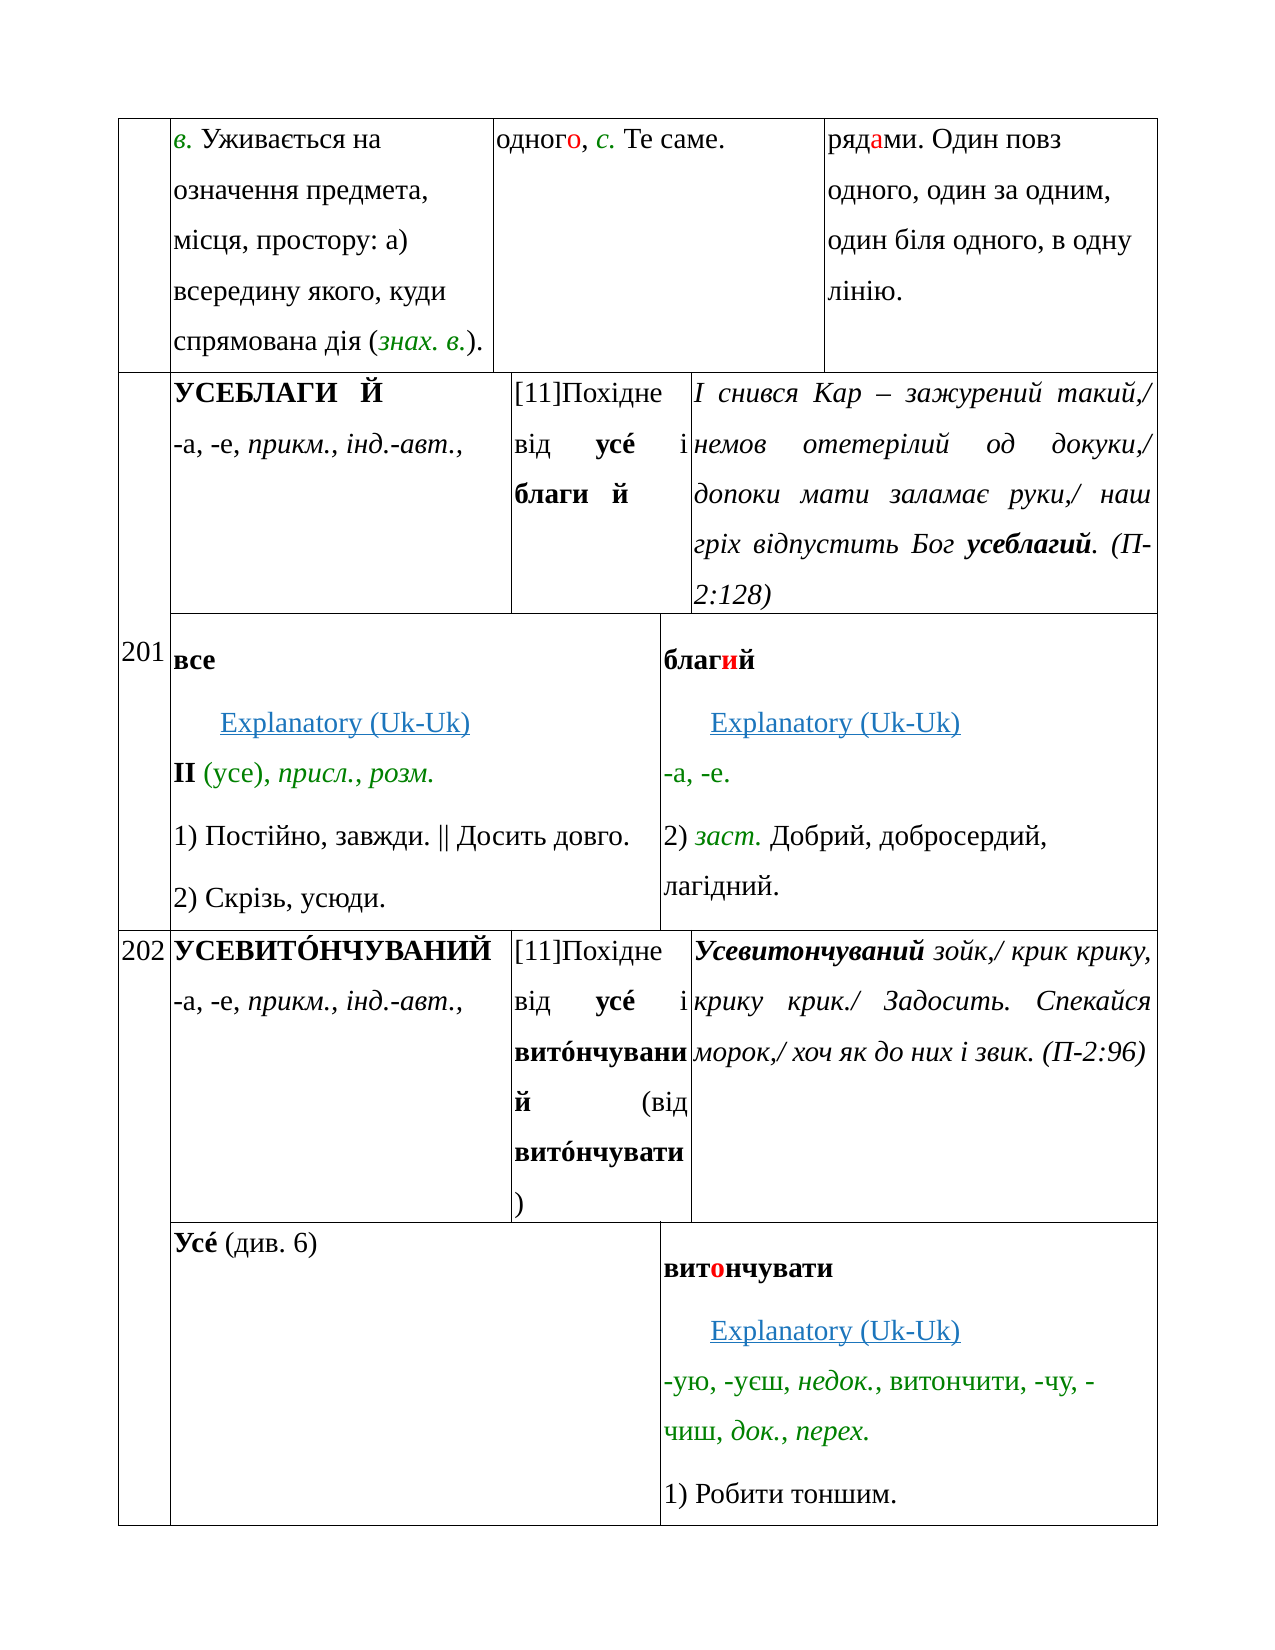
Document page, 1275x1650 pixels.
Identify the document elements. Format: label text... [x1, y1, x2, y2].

table_cell І снився Кар – зажурений такий,/ немов отетерілий од докуки,/ допоки мати заламає руки,/ наш гріх відпустить Бог усеблагий. (П-2:128) [692, 373, 1157, 613]
table_cell одного, с. Те саме. [494, 119, 824, 372]
table_cell благий Explanatory (Uk-Uk) -а, -е. 2) заст. Добрий, добросердий, лагідний. [661, 614, 1157, 930]
table_cell [11]Похідне від усé і благий [512, 373, 691, 613]
table_cell 202 [119, 931, 170, 1525]
table_cell Усевитончуваний зойк,/ крик крику, крику крик./ Задосить. Спекайся морок,/ хоч як до них і звик. (П-2:96) [692, 931, 1157, 1221]
table_cell [119, 119, 170, 372]
table_cell в. Уживається на означення предмета, місця, простору: а) всередину якого, куди спрямована дія (знах. в.). [171, 119, 493, 372]
table_cell [11]Похідне від усé і витóнчуваний (від витóнчувати) [512, 931, 691, 1221]
table_cell рядами. Один повз одного, один за одним, один біля одного, в одну лінію. [825, 119, 1157, 372]
table_cell все Explanatory (Uk-Uk) II (усе), присл., розм. 1) Постійно, завжди. || Досить довго. 2) Скрізь, усюди. [171, 614, 660, 930]
table_cell 201 [119, 373, 170, 930]
table_cell Усевитóнчуваний -а, -е, прикм., інд.-авт., [171, 931, 511, 1221]
table_cell Усеблагий -а, -е, прикм., інд.-авт., [171, 373, 511, 613]
table_cell витончувати Explanatory (Uk-Uk) -ую, -уєш, недок., витончити, -чу, -чиш, док., перех. 1) Робити тоншим. [661, 1223, 1157, 1525]
table_cell Усé (див. 6) [171, 1223, 660, 1525]
